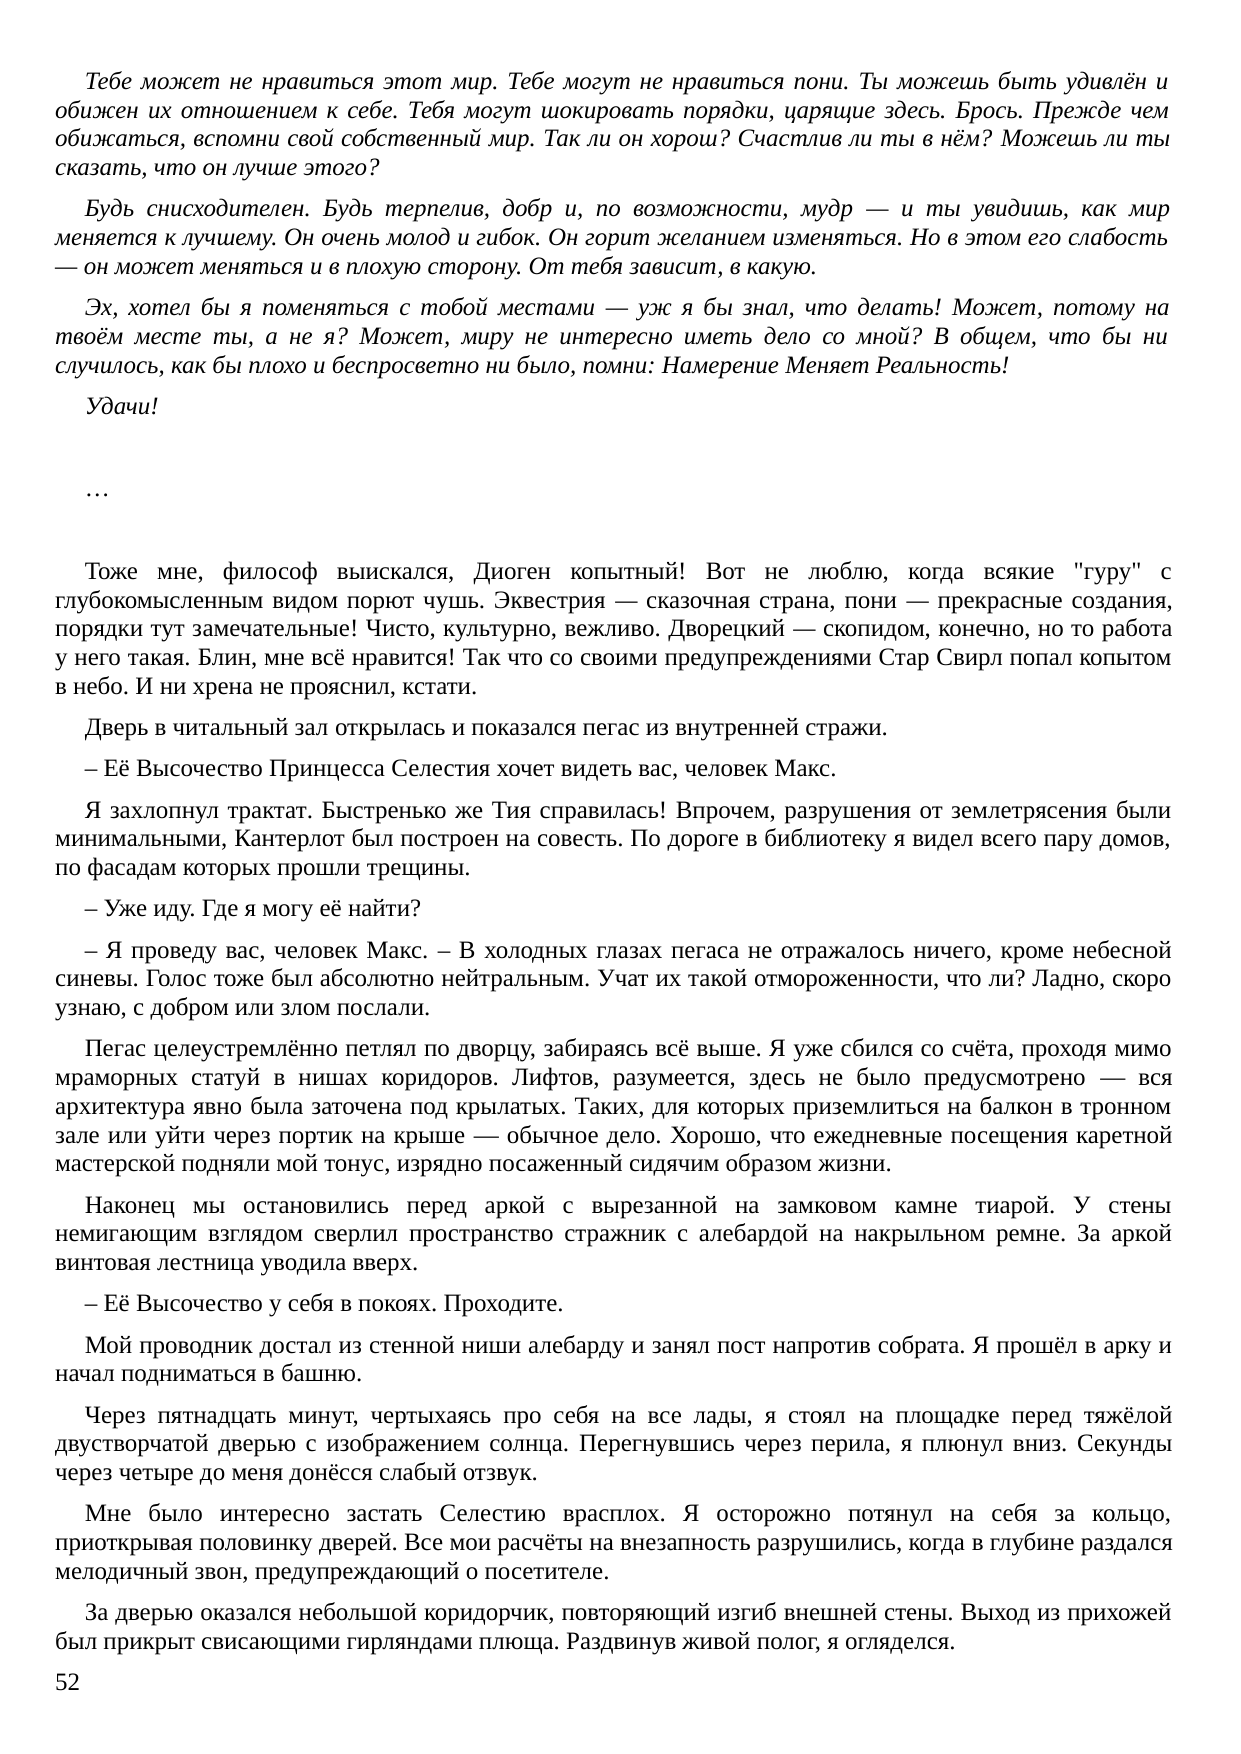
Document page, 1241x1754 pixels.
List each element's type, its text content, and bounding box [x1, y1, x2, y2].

text – Уже иду. Где я могу её найти? [55, 893, 1173, 922]
text Мне было интересно застать Селестию врасплох. Я осторожно потянул на себя за кольцо, приоткрывая половинку дверей. Все мои расчёты на внезапность разрушились, когда в глубине раздался мелодичный звон, предупреждающий о посетителе. [55, 1498, 1173, 1585]
text – Я проведу вас, человек Макс. – В холодных глазах пегаса не отражалось ничего, кроме небесной синевы. Голос тоже был абсолютно нейтральным. Учат их такой отмороженности, что ли? Ладно, скоро узнаю, с добром или злом послали. [55, 935, 1173, 1021]
text … [55, 473, 1173, 502]
text Наконец мы остановились перед аркой с вырезанной на замковом камне тиарой. У стены немигающим взглядом сверлил пространство стражник с алебардой на накрыльном ремне. За аркой винтовая лестница уводила вверх. [55, 1190, 1173, 1276]
text Будь снисходителен. Будь терпелив, добр и, по возможности, мудр — и ты увидишь, как мир меняется к лучшему. Он очень молод и гибок. Он горит желанием изменяться. Но в этом его слабость — он может меняться и в плохую сторону. От тебя зависит, в какую. [55, 193, 1173, 280]
text Через пятнадцать минут, чертыхаясь про себя на все лады, я стоял на площадке перед тяжёлой двустворчатой дверью с изображением солнца. Перегнувшись через перила, я плюнул вниз. Секунды через четыре до меня донёсся слабый отзвук. [55, 1400, 1173, 1486]
text За дверью оказался небольшой коридорчик, повторяющий изгиб внешней стены. Выход из прихожей был прикрыт свисающими гирляндами плюща. Раздвинув живой полог, я огляделся. [55, 1597, 1173, 1655]
text – Её Высочество у себя в покоях. Проходите. [55, 1288, 1173, 1317]
text Удачи! [55, 391, 1173, 420]
text Дверь в читальный зал открылась и показался пегас из внутренней стражи. [55, 712, 1173, 741]
text Тоже мне, философ выискался, Диоген копытный! Вот не люблю, когда всякие "гуру" с глубокомысленным видом порют чушь. Эквестрия — сказочная страна, пони — прекрасные создания, порядки тут замечательные! Чисто, культурно, вежливо. Дворецкий — скопидом, конечно, но то работа у него такая. Блин, мне всё нравится! Так что со своими предупреждениями Стар Свирл попал копытом в небо. И ни хрена не прояснил, кстати. [55, 556, 1173, 700]
text Пегас целеустремлённо петлял по дворцу, забираясь всё выше. Я уже сбился со счёта, проходя мимо мраморных статуй в нишах коридоров. Лифтов, разумеется, здесь не было предусмотрено — вся архитектура явно была заточена под крылатых. Таких, для которых приземлиться на балкон в тронном зале или уйти через портик на крыше — обычное дело. Хорошо, что ежедневные посещения каретной мастерской подняли мой тонус, изрядно посаженный сидячим образом жизни. [55, 1033, 1173, 1177]
text Мой проводник достал из стенной ниши алебарду и занял пост напротив собрата. Я прошёл в арку и начал подниматься в башню. [55, 1330, 1173, 1387]
text – Её Высочество Принцесса Селестия хочет видеть вас, человек Макс. [55, 753, 1173, 782]
text Эх, хотел бы я поменяться с тобой местами — уж я бы знал, что делать! Может, потому на твоём месте ты, а не я? Может, миру не интересно иметь дело со мной? В общем, что бы ни случилось, как бы плохо и беспросветно ни было, помни: Намерение Меняет Реальность! [55, 292, 1173, 378]
text Тебе может не нравиться этот мир. Тебе могут не нравиться пони. Ты можешь быть удивлён и обижен их отношением к себе. Тебя могут шокировать порядки, царящие здесь. Брось. Прежде чем обижаться, вспомни свой собственный мир. Так ли он хорош? Счастлив ли ты в нём? Можешь ли ты сказать, что он лучше этого? [55, 66, 1173, 181]
text Я захлопнул трактат. Быстренько же Тия справилась! Впрочем, разрушения от землетрясения были минимальными, Кантерлот был построен на совесть. По дороге в библиотеку я видел всего пару домов, по фасадам которых прошли трещины. [55, 795, 1173, 881]
